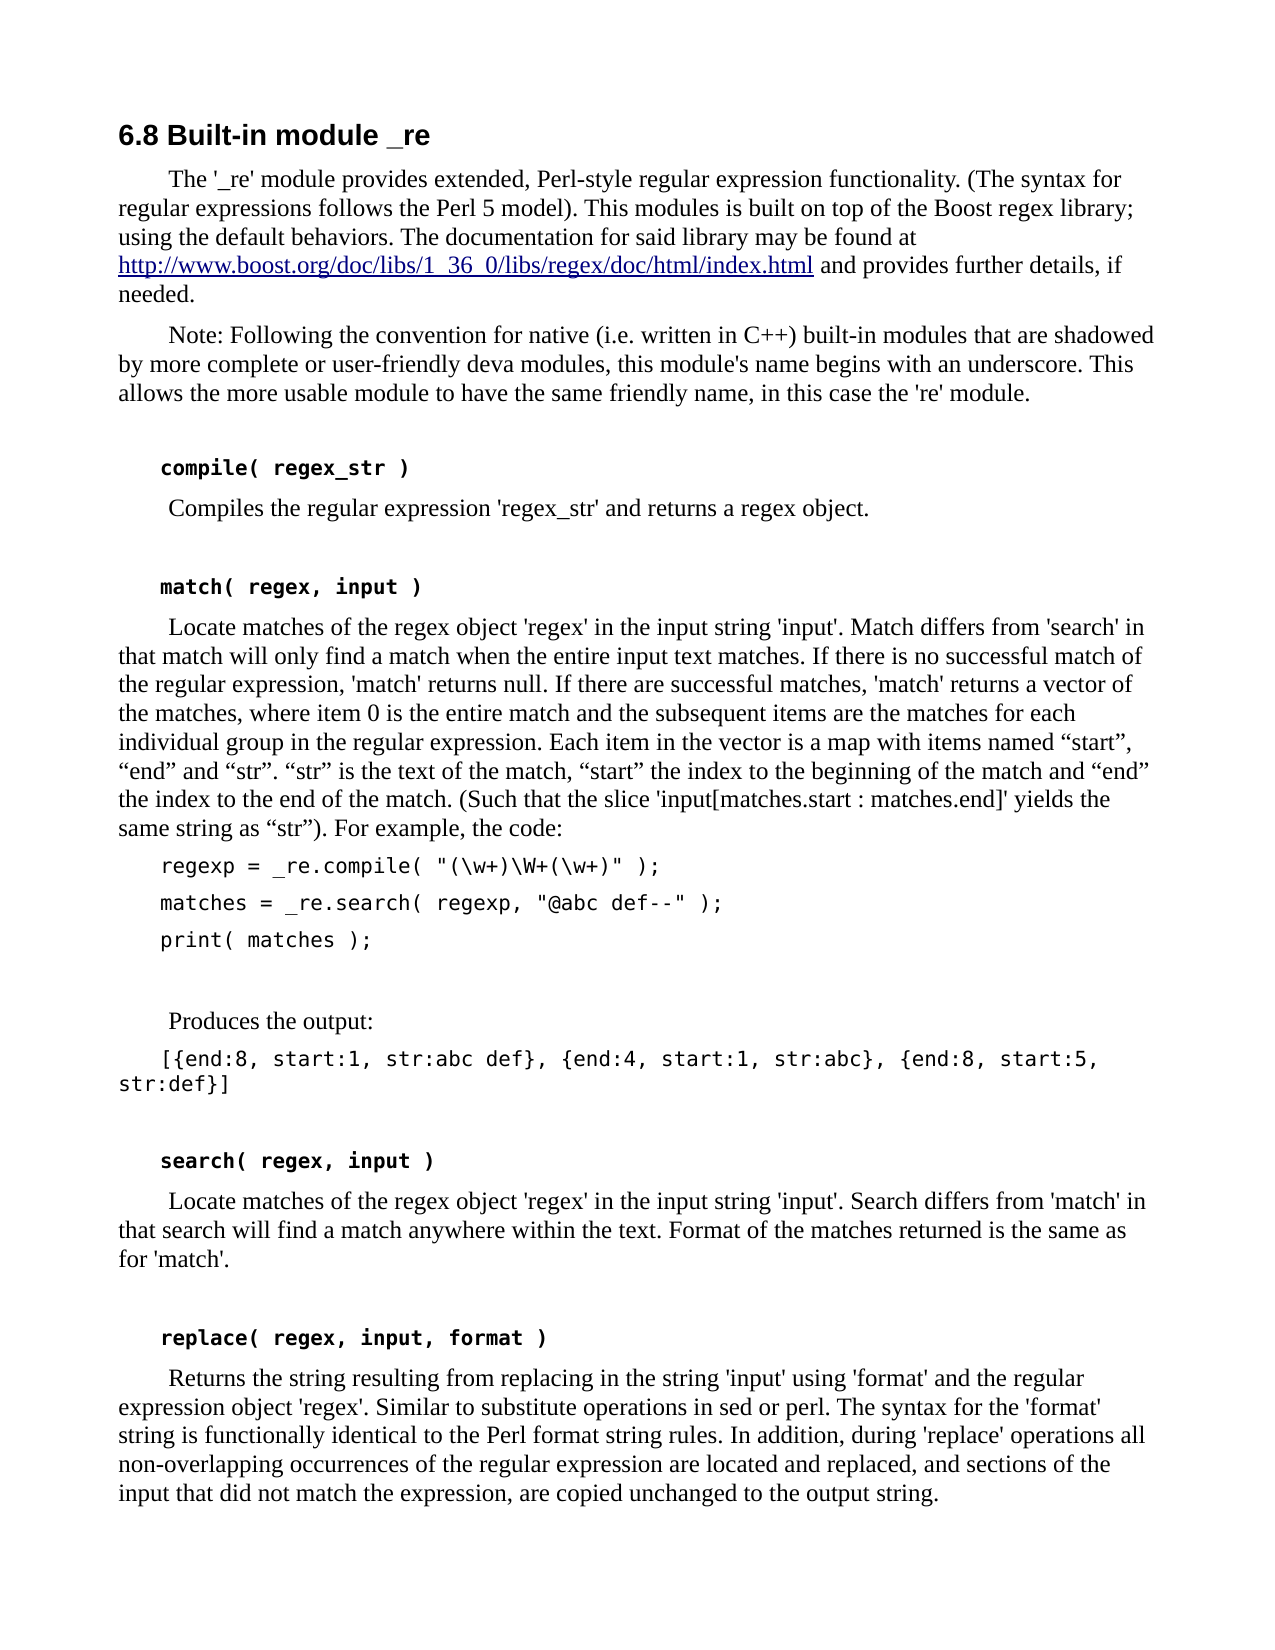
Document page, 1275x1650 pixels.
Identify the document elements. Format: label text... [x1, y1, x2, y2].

text compile( regex_str ) [118, 456, 1157, 480]
text Produces the output: [118, 1006, 1157, 1035]
text Returns the string resulting from replacing in the string 'input' using 'format' and the regular expression object 'regex'. Similar to substitute operations in sed or perl. The syntax for the 'format' string is functionally identical to the Perl format string rules. In addition, during 'replace' operations all non-overlapping occurrences of the regular expression are located and replaced, and sections of the input that did not match the expression, are copied unchanged to the output string. [118, 1363, 1157, 1507]
text Compiles the regular expression 'regex_str' and returns a regex object. [118, 493, 1157, 521]
text print( matches ); [118, 928, 1157, 952]
text Note: Following the convention for native (i.e. written in C++) built-in modules that are shadowed by more complete or user-friendly deva modules, this module's name begins with an underscore. This allows the more usable module to have the same friendly name, in this case the 're' module. [118, 320, 1157, 407]
text match( regex, input ) [118, 575, 1157, 599]
text Locate matches of the regex object 'regex' in the input string 'input'. Search differs from 'match' in that search will find a match anywhere within the text. Format of the matches returned is the same as for 'match'. [118, 1186, 1157, 1273]
subtitle 6.8 Built-in module _re [118, 118, 1157, 152]
text regexp = _re.compile( "(\w+)\W+(\w+)" ); [118, 854, 1157, 879]
text [{end:8, start:1, str:abc def}, {end:4, start:1, str:abc}, {end:8, start:5, str:def}] [118, 1047, 1157, 1096]
text Locate matches of the regex object 'regex' in the input string 'input'. Match differs from 'search' in that match will only find a match when the entire input text matches. If there is no successful match of the regular expression, 'match' returns null. If there are successful matches, 'match' returns a vector of the matches, where item 0 is the entire match and the subsequent items are the matches for each individual group in the regular expression. Each item in the vector is a map with items named “start”, “end” and “str”. “str” is the text of the match, “start” the index to the beginning of the match and “end” the index to the end of the match. (Such that the slice 'input[matches.start : matches.end]' yields the same string as “str”). For example, the code: [118, 612, 1157, 842]
text search( regex, input ) [118, 1149, 1157, 1174]
text matches = _re.search( regexp, "@abc def--" ); [118, 891, 1157, 916]
text The '_re' module provides extended, Perl-style regular expression functionality. (The syntax for regular expressions follows the Perl 5 model). This modules is built on top of the Boost regex library; using the default behaviors. The documentation for said library may be found at http://www.boost.org/doc/libs/1_36_0/libs/regex/doc/html/index.html and provides further details, if needed. [118, 164, 1157, 308]
text replace( regex, input, format ) [118, 1326, 1157, 1351]
